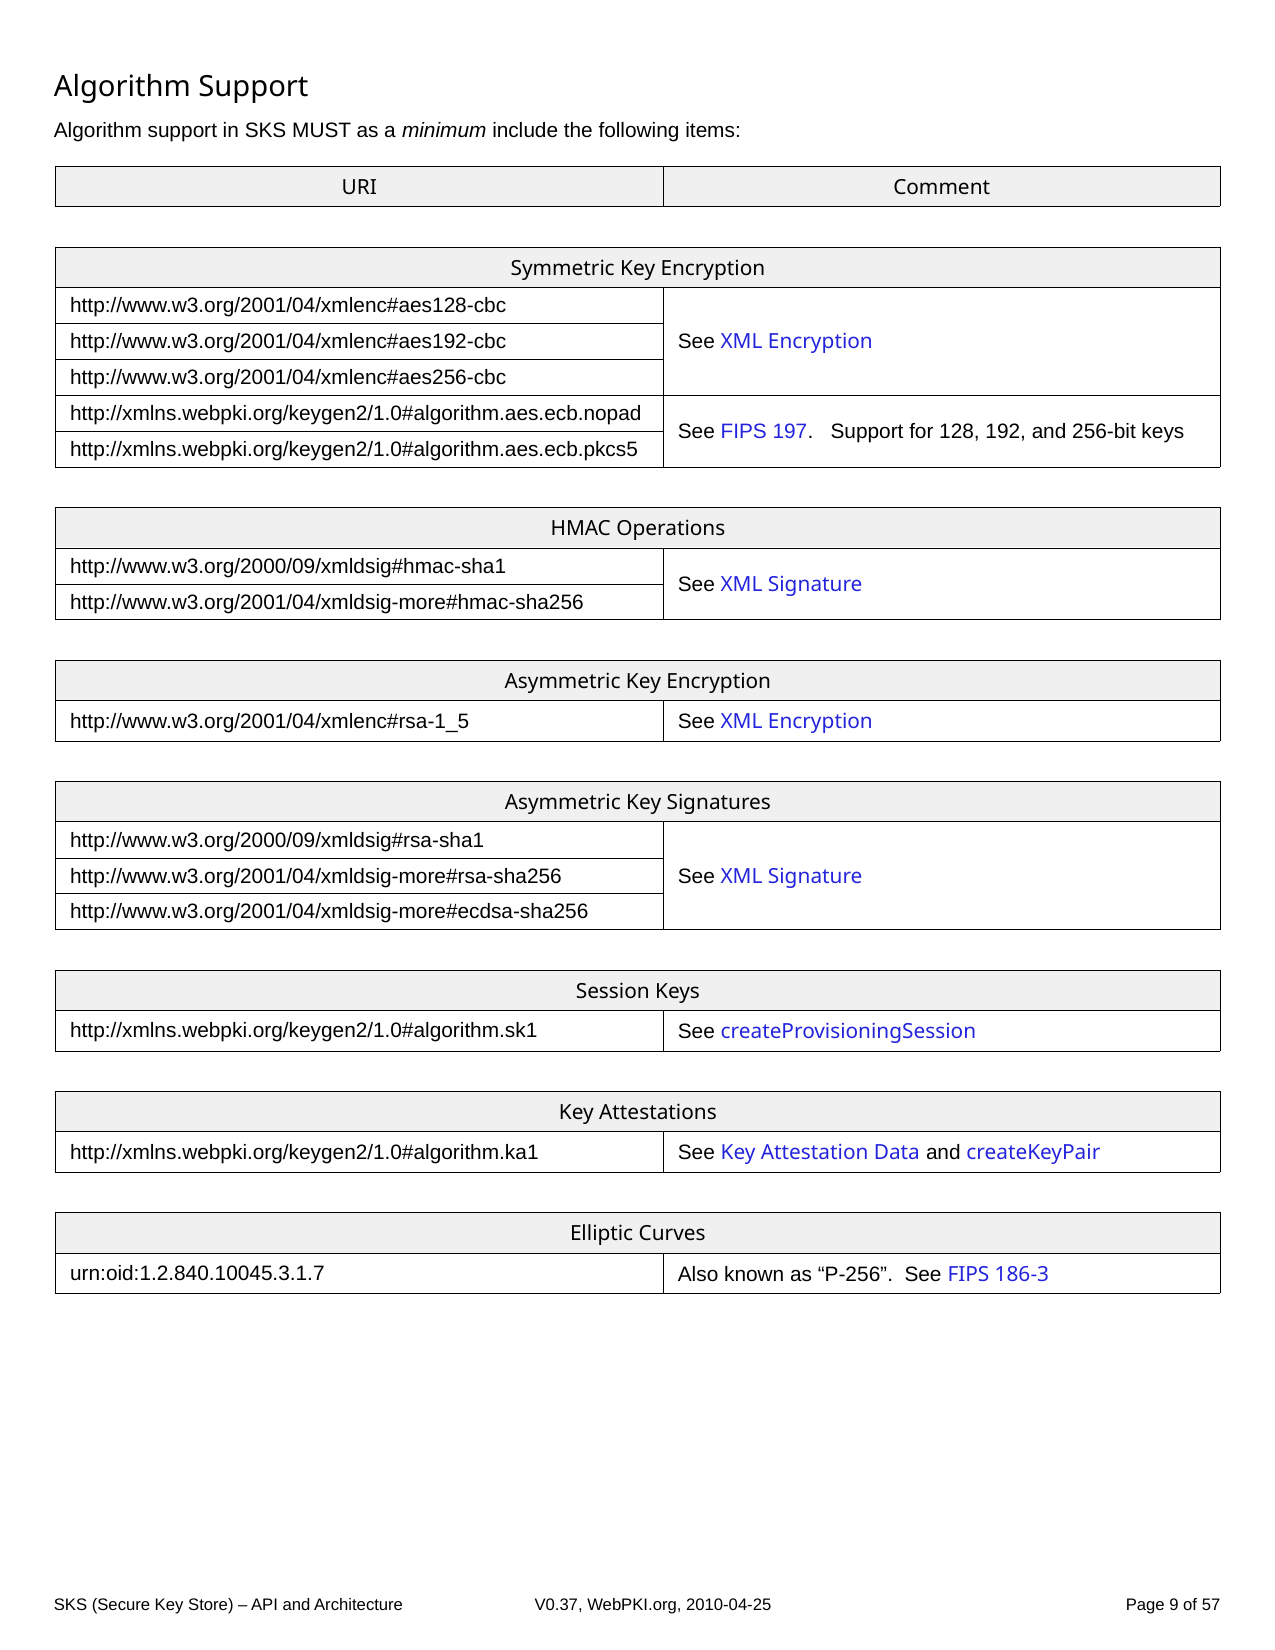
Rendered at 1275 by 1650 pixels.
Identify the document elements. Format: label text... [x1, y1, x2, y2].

table_cell Asymmetric Key Encryption [56, 661, 1220, 700]
table_cell http://www.w3.org/2000/09/xmldsig#rsa-sha1 [56, 822, 663, 857]
table_cell [55, 468, 1220, 507]
table_cell See XML Signature [664, 549, 1220, 619]
table_cell HMAC Operations [56, 508, 1220, 547]
table_cell http://xmlns.webpki.org/keygen2/1.0#algorithm.aes.ecb.nopad [56, 396, 663, 431]
table_header URI [56, 167, 663, 206]
table_cell [55, 742, 1220, 781]
table_cell Symmetric Key Encryption [56, 248, 1220, 287]
table_header Comment [664, 167, 1220, 206]
table_cell See XML Encryption [664, 701, 1220, 741]
table_cell [55, 930, 1220, 970]
table_cell http://www.w3.org/2001/04/xmlenc#aes192-cbc [56, 324, 663, 359]
table_cell http://xmlns.webpki.org/keygen2/1.0#algorithm.ka1 [56, 1132, 663, 1172]
subtitle Algorithm Support [54, 66, 1221, 105]
text Algorithm support in SKS MUST as a minimum include the following items: [54, 118, 1221, 166]
table_cell http://www.w3.org/2001/04/xmlenc#rsa-1_5 [56, 701, 663, 741]
table_cell http://xmlns.webpki.org/keygen2/1.0#algorithm.aes.ecb.pkcs5 [56, 432, 663, 467]
table_cell Asymmetric Key Signatures [56, 782, 1220, 821]
table_cell [55, 620, 1220, 660]
table_cell urn:oid:1.2.840.10045.3.1.7 [56, 1254, 663, 1293]
table_cell Key Attestations [56, 1092, 1220, 1131]
table_cell [55, 1173, 1220, 1212]
table_cell See XML Signature [664, 822, 1220, 929]
table_cell http://www.w3.org/2001/04/xmldsig-more#ecdsa-sha256 [56, 894, 663, 929]
table_cell http://www.w3.org/2001/04/xmlenc#aes256-cbc [56, 360, 663, 395]
table_cell http://www.w3.org/2000/09/xmldsig#hmac-sha1 [56, 549, 663, 583]
table_cell See Key Attestation Data and createKeyPair [664, 1132, 1220, 1172]
table_cell http://xmlns.webpki.org/keygen2/1.0#algorithm.sk1 [56, 1011, 663, 1051]
table_cell http://www.w3.org/2001/04/xmldsig-more#rsa-sha256 [56, 859, 663, 893]
table_cell See XML Encryption [664, 288, 1220, 395]
table_cell [55, 207, 1220, 247]
table_cell http://www.w3.org/2001/04/xmldsig-more#hmac-sha256 [56, 585, 663, 619]
table_cell See createProvisioningSession [664, 1011, 1220, 1051]
table_cell http://www.w3.org/2001/04/xmlenc#aes128-cbc [56, 288, 663, 323]
table_cell Also known as “P-256”. See FIPS 186-3 [664, 1254, 1220, 1293]
table_cell Session Keys [56, 971, 1220, 1010]
table_cell Elliptic Curves [56, 1213, 1220, 1253]
table_cell [55, 1052, 1220, 1091]
table_cell See FIPS 197. Support for 128, 192, and 256-bit keys [664, 396, 1220, 467]
